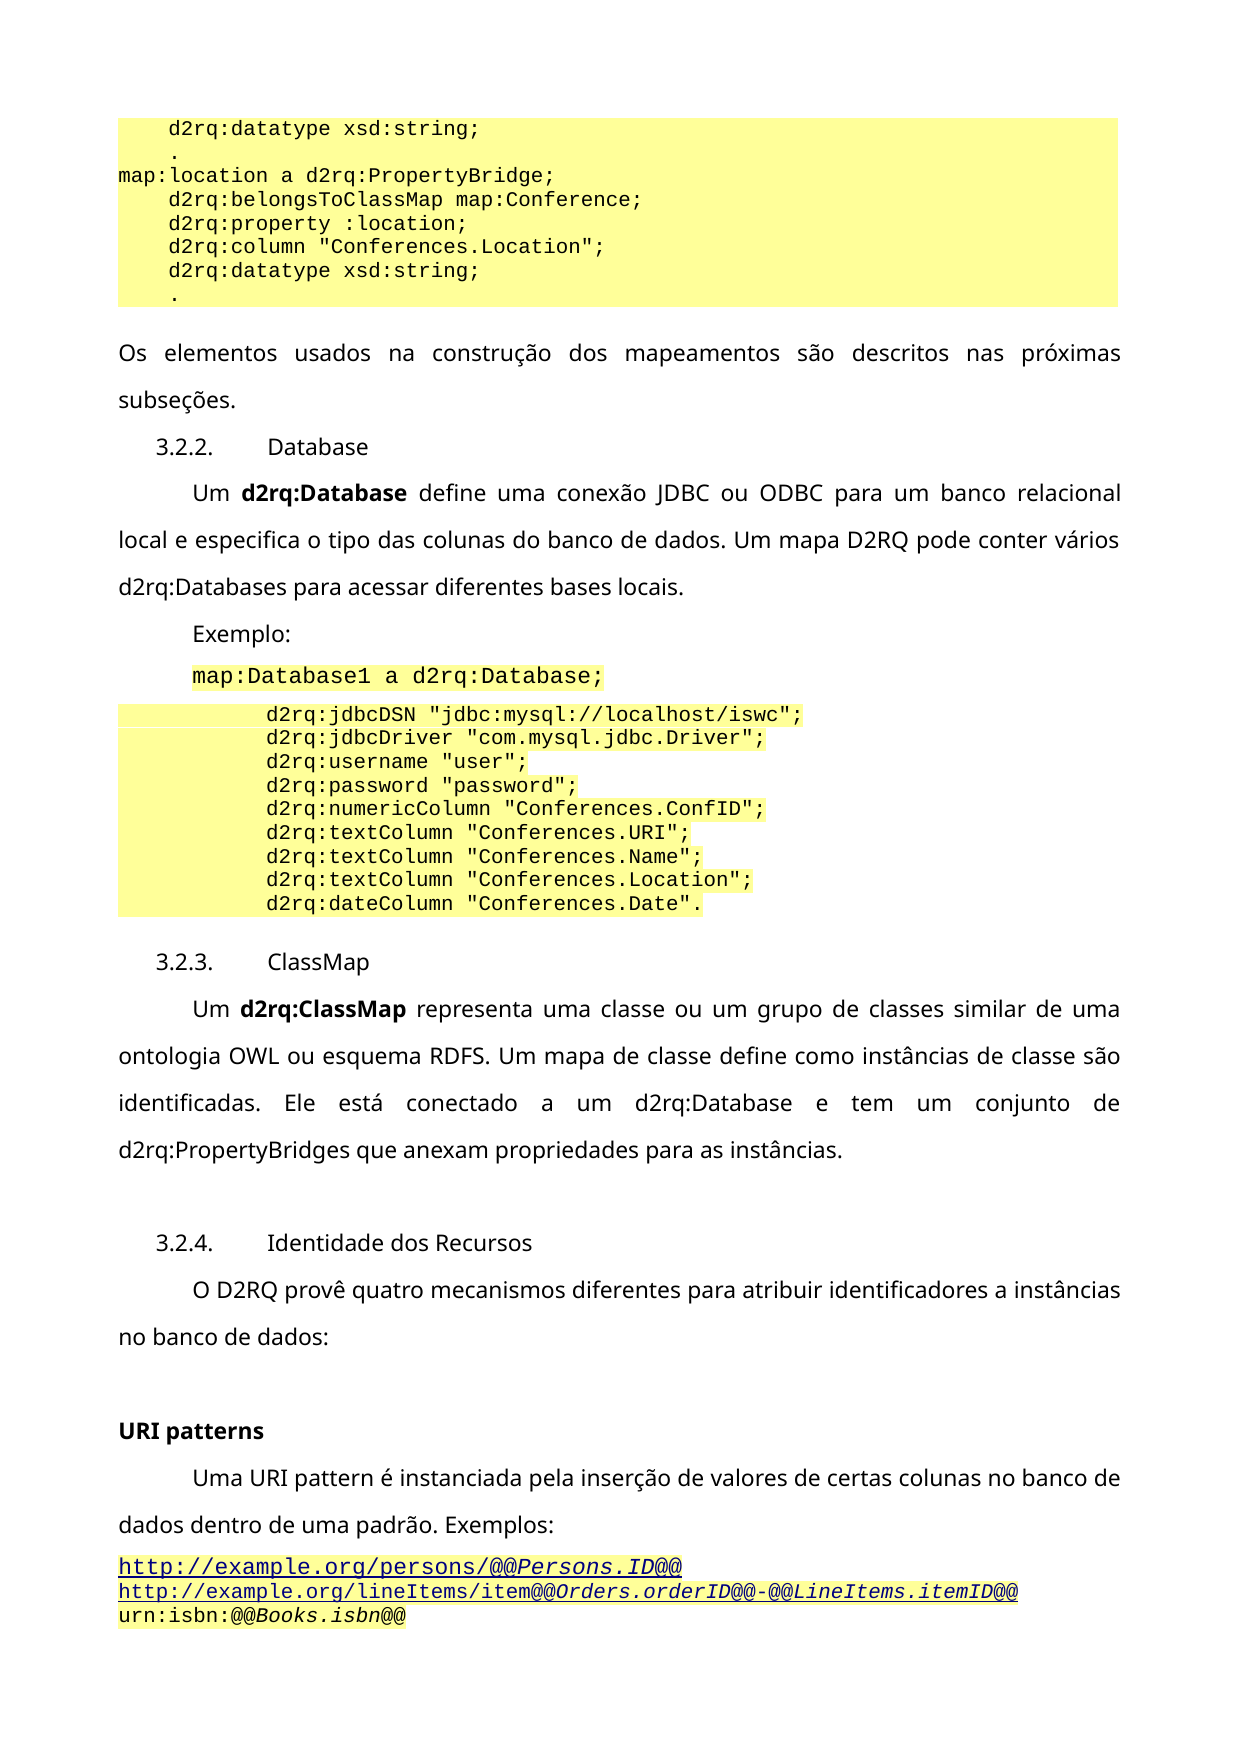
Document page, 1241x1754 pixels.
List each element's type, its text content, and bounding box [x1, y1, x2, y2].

text urn:isbn:@@Books.isbn@@ [118, 1605, 1122, 1629]
text O D2RQ provê quatro mecanismos diferentes para atribuir identificadores a instâncias no banco de dados: [118, 1274, 1122, 1352]
text http://example.org/lineItems/item@@Orders.orderID@@-@@LineItems.itemID@@ [118, 1581, 1122, 1605]
text d2rq:dateColumn "Conferences.Date". [118, 893, 1122, 917]
text . [118, 284, 1122, 307]
list Database [156, 431, 1122, 462]
text URI patterns [118, 1415, 1122, 1446]
text map:location a d2rq:PropertyBridge; [118, 165, 1122, 189]
text d2rq:datatype xsd:string; [118, 260, 1122, 284]
text d2rq:textColumn "Conferences.URI"; [118, 822, 1122, 846]
text Um d2rq:ClassMap representa uma classe ou um grupo de classes similar de uma ontologia OWL ou esquema RDFS. Um mapa de classe define como instâncias de classe são identificadas. Ele está conectado a um d2rq:Database e tem um conjunto de d2rq:PropertyBridges que anexam propriedades para as instâncias. [118, 993, 1122, 1165]
text . [118, 142, 1122, 165]
text d2rq:datatype xsd:string; [118, 118, 1122, 142]
text d2rq:column "Conferences.Location"; [118, 236, 1122, 260]
text d2rq:textColumn "Conferences.Name"; [118, 846, 1122, 869]
text Os elementos usados na construção dos mapeamentos são descritos nas próximas subseções. [118, 337, 1122, 415]
list Identidade dos Recursos [156, 1227, 1122, 1258]
text d2rq:jdbcDSN "jdbc:mysql://localhost/iswc"; [118, 704, 1122, 727]
text map:Database1 a d2rq:Database; [118, 665, 1122, 691]
text d2rq:belongsToClassMap map:Conference; [118, 189, 1122, 213]
text d2rq:textColumn "Conferences.Location"; [118, 869, 1122, 893]
list ClassMap [156, 946, 1122, 977]
text d2rq:password "password"; [118, 775, 1122, 798]
text d2rq:numericColumn "Conferences.ConfID"; [118, 798, 1122, 822]
text Um d2rq:Database define uma conexão JDBC ou ODBC para um banco relacional local e especifica o tipo das colunas do banco de dados. Um mapa D2RQ pode conter vários d2rq:Databases para acessar diferentes bases locais. [118, 477, 1122, 602]
text Exemplo: [118, 618, 1122, 649]
text Uma URI pattern é instanciada pela inserção de valores de certas colunas no banco de dados dentro de uma padrão. Exemplos: [118, 1462, 1122, 1540]
text d2rq:jdbcDriver "com.mysql.jdbc.Driver"; [118, 727, 1122, 751]
text http://example.org/persons/@@Persons.ID@@ [118, 1555, 1122, 1581]
text d2rq:property :location; [118, 213, 1122, 236]
text d2rq:username "user"; [118, 751, 1122, 775]
